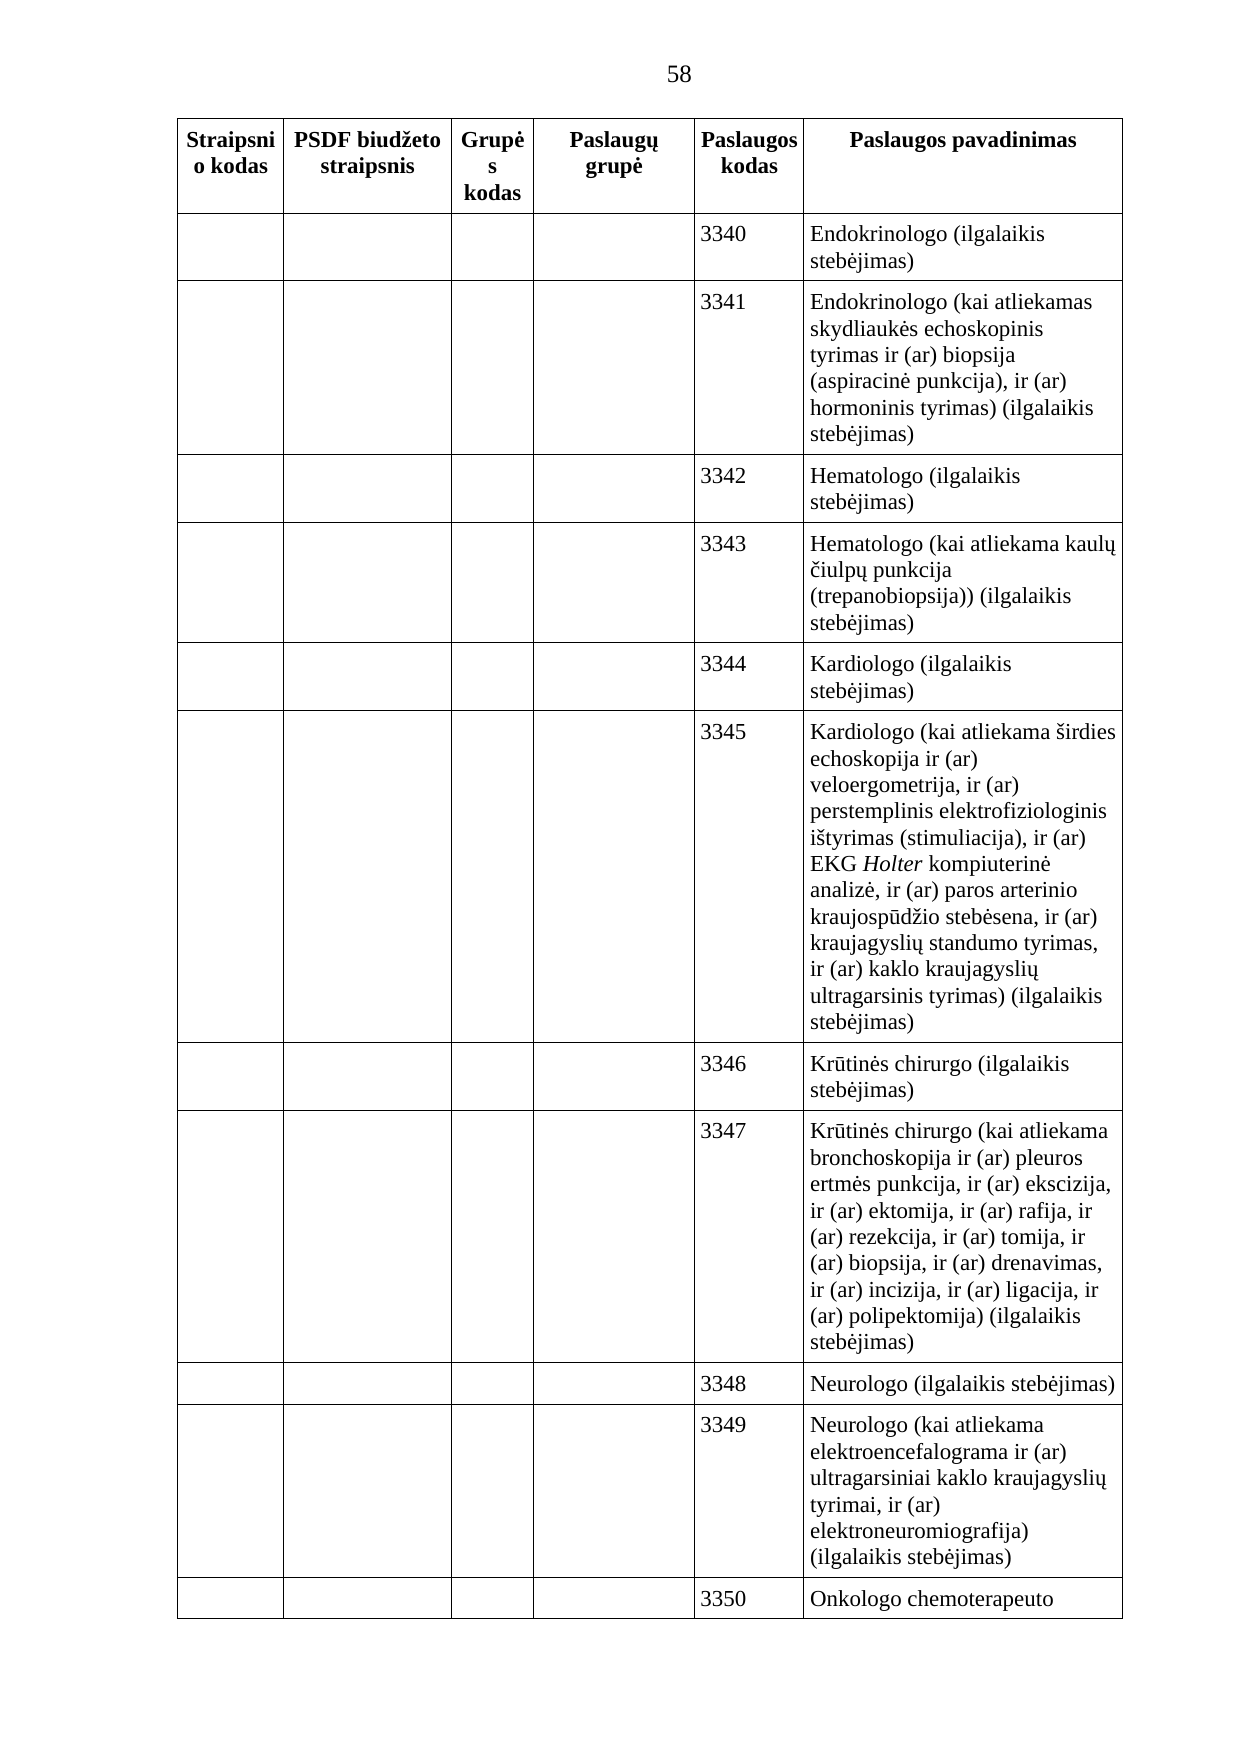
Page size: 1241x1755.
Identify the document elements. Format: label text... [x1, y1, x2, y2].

table_cell [534, 281, 694, 454]
table_cell 3340 [695, 214, 803, 280]
table_cell Hematologo (kai atliekama kaulų čiulpų punkcija (trepanobiopsija)) (ilgalaikis stebėjimas) [804, 523, 1122, 642]
table_cell [284, 1405, 451, 1577]
table_cell Endokrinologo (kai atliekamas skydliaukės echoskopinis tyrimas ir (ar) biopsija (aspiracinė punkcija), ir (ar) hormoninis tyrimas) (ilgalaikis stebėjimas) [804, 281, 1122, 454]
table_cell 3349 [695, 1405, 803, 1577]
table_header Paslaugos kodas [695, 119, 803, 212]
table_cell Kardiologo (ilgalaikis stebėjimas) [804, 643, 1122, 710]
table_cell [452, 1405, 533, 1577]
table_cell Hematologo (ilgalaikis stebėjimas) [804, 455, 1122, 522]
table_cell [178, 1043, 283, 1109]
table_cell [178, 1405, 283, 1577]
table_cell 3344 [695, 643, 803, 710]
table_cell [178, 523, 283, 642]
table_cell [452, 643, 533, 710]
table_cell [534, 1405, 694, 1577]
table_cell [178, 643, 283, 710]
table_cell 3350 [695, 1578, 803, 1618]
table_cell [534, 711, 694, 1042]
table_cell [452, 1043, 533, 1109]
table_cell [284, 214, 451, 280]
table_header Straipsnio kodas [178, 119, 283, 212]
table_cell Endokrinologo (ilgalaikis stebėjimas) [804, 214, 1122, 280]
table_cell [178, 1578, 283, 1618]
table_cell [284, 1043, 451, 1109]
table_cell [178, 281, 283, 454]
table_cell [534, 214, 694, 280]
table_cell [534, 1578, 694, 1618]
table_cell 3341 [695, 281, 803, 454]
table_cell [178, 1363, 283, 1403]
table_cell 3347 [695, 1111, 803, 1362]
table_cell [284, 455, 451, 522]
table_cell Onkologo chemoterapeuto [804, 1578, 1122, 1618]
table_header Paslaugų grupė [534, 119, 694, 212]
table_cell [534, 1043, 694, 1109]
table_cell Neurologo (ilgalaikis stebėjimas) [804, 1363, 1122, 1403]
table_cell [534, 1363, 694, 1403]
table_cell [178, 455, 283, 522]
table_cell [284, 1578, 451, 1618]
table_cell 3345 [695, 711, 803, 1042]
table_cell [452, 1363, 533, 1403]
table_cell [534, 523, 694, 642]
table_cell [452, 214, 533, 280]
table_cell 3343 [695, 523, 803, 642]
table_cell 3342 [695, 455, 803, 522]
table_cell [534, 1111, 694, 1362]
table_cell [534, 455, 694, 522]
table_cell [178, 711, 283, 1042]
table_header Paslaugos pavadinimas [804, 119, 1122, 212]
table_cell Krūtinės chirurgo (ilgalaikis stebėjimas) [804, 1043, 1122, 1109]
table_cell Kardiologo (kai atliekama širdies echoskopija ir (ar) veloergometrija, ir (ar) perstemplinis elektrofiziologinis ištyrimas (stimuliacija), ir (ar) EKG Holter kompiuterinė analizė, ir (ar) paros arterinio kraujospūdžio stebėsena, ir (ar) kraujagyslių standumo tyrimas, ir (ar) kaklo kraujagyslių ultragarsinis tyrimas) (ilgalaikis stebėjimas) [804, 711, 1122, 1042]
table_cell [284, 281, 451, 454]
table_cell [452, 711, 533, 1042]
table_cell [452, 455, 533, 522]
table_header PSDF biudžeto straipsnis [284, 119, 451, 212]
table_cell [452, 1578, 533, 1618]
table_cell [452, 1111, 533, 1362]
table_cell 3348 [695, 1363, 803, 1403]
table_cell [284, 711, 451, 1042]
table_cell [452, 523, 533, 642]
table_header Grupės kodas [452, 119, 533, 212]
table_cell [284, 1111, 451, 1362]
table_cell [178, 1111, 283, 1362]
table_cell [284, 1363, 451, 1403]
table_cell 3346 [695, 1043, 803, 1109]
table_cell [284, 643, 451, 710]
table_cell Krūtinės chirurgo (kai atliekama bronchoskopija ir (ar) pleuros ertmės punkcija, ir (ar) ekscizija, ir (ar) ektomija, ir (ar) rafija, ir (ar) rezekcija, ir (ar) tomija, ir (ar) biopsija, ir (ar) drenavimas, ir (ar) incizija, ir (ar) ligacija, ir (ar) polipektomija) (ilgalaikis stebėjimas) [804, 1111, 1122, 1362]
table_cell Neurologo (kai atliekama elektroencefalograma ir (ar) ultragarsiniai kaklo kraujagyslių tyrimai, ir (ar) elektroneuromiografija) (ilgalaikis stebėjimas) [804, 1405, 1122, 1577]
table_cell [178, 214, 283, 280]
table_cell [284, 523, 451, 642]
table_cell [452, 281, 533, 454]
table_cell [534, 643, 694, 710]
